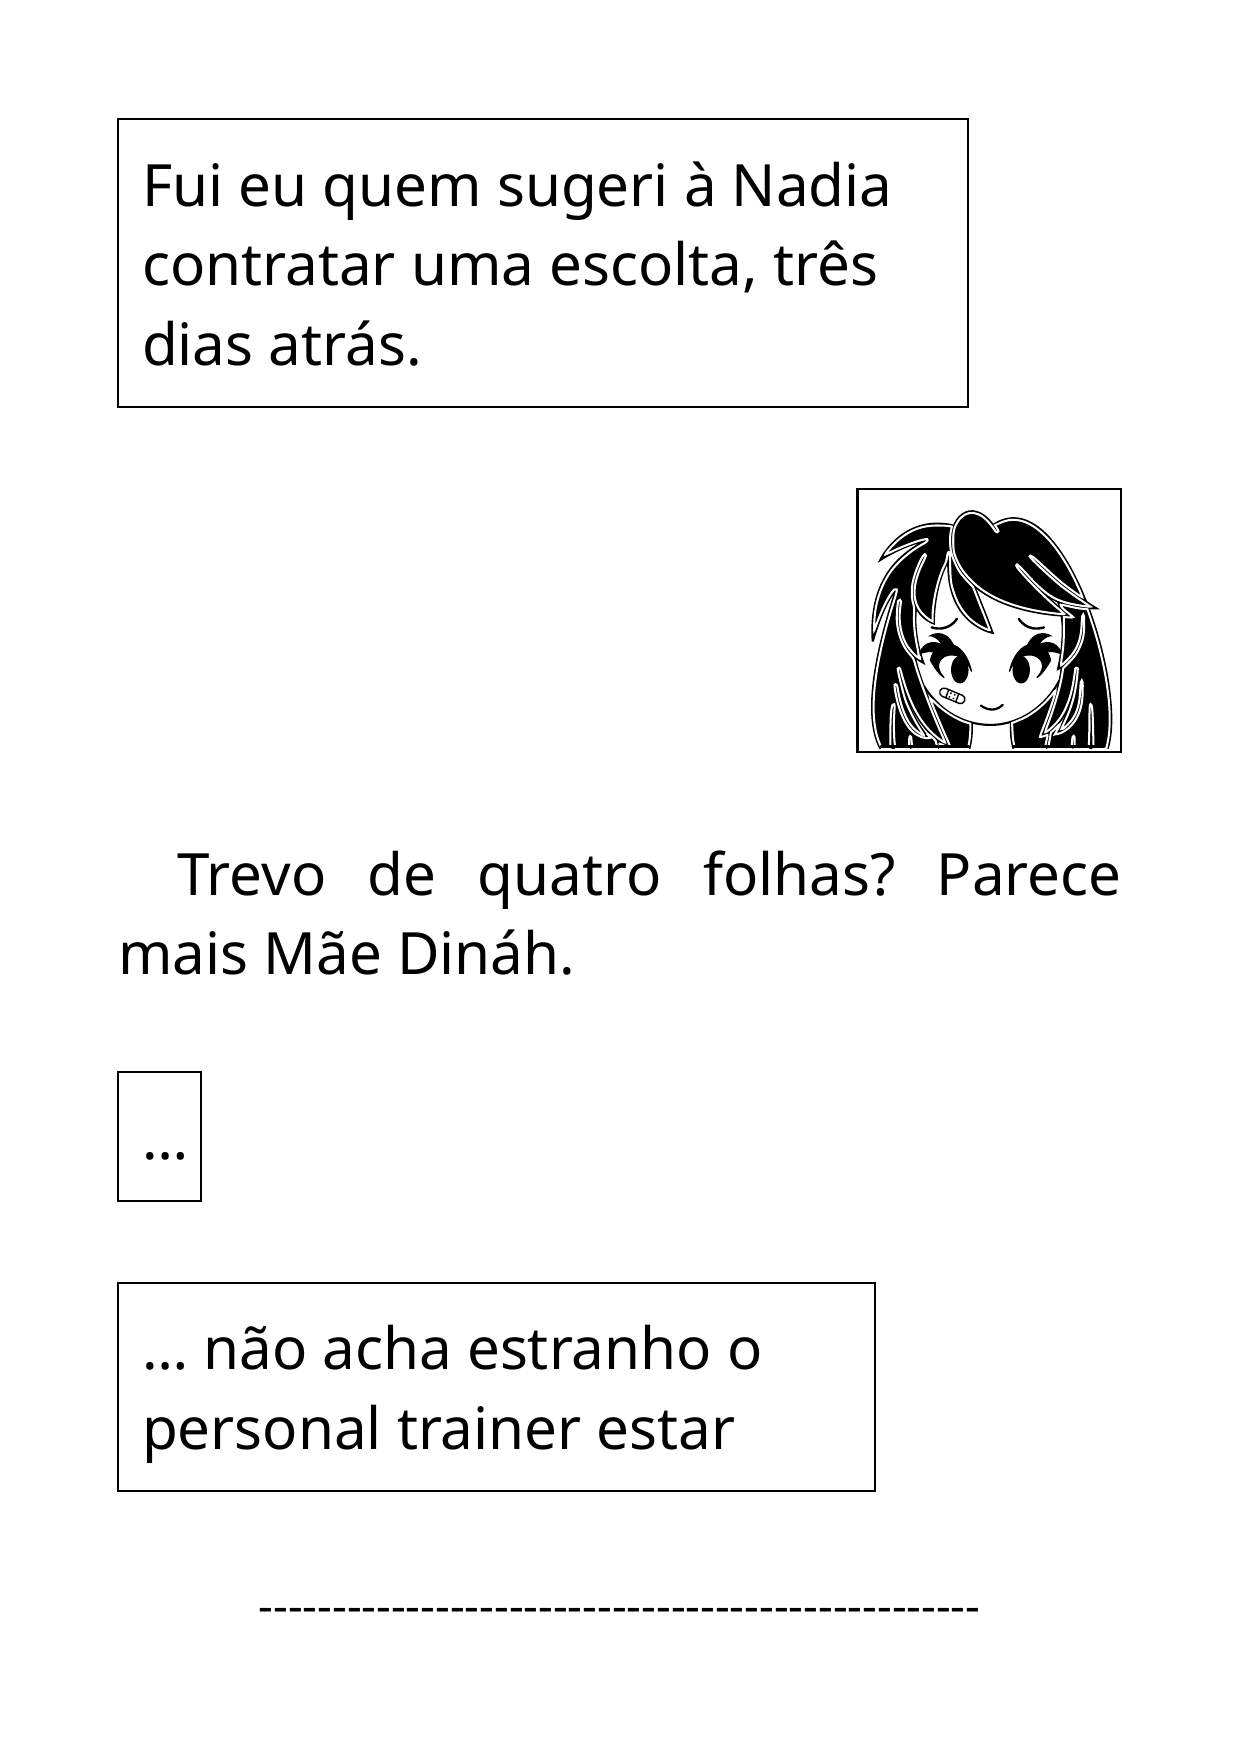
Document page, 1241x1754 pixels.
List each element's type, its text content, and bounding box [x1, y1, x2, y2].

table_header … [119, 1073, 200, 1200]
table_header … não acha estranho o personal trainer estar [119, 1284, 874, 1490]
text Trevo de quatro folhas? Parece mais Mãe Dináh. [118, 833, 1122, 992]
table_header Fui eu quem sugeri à Nadia contratar uma escolta, três dias atrás. [119, 120, 967, 406]
